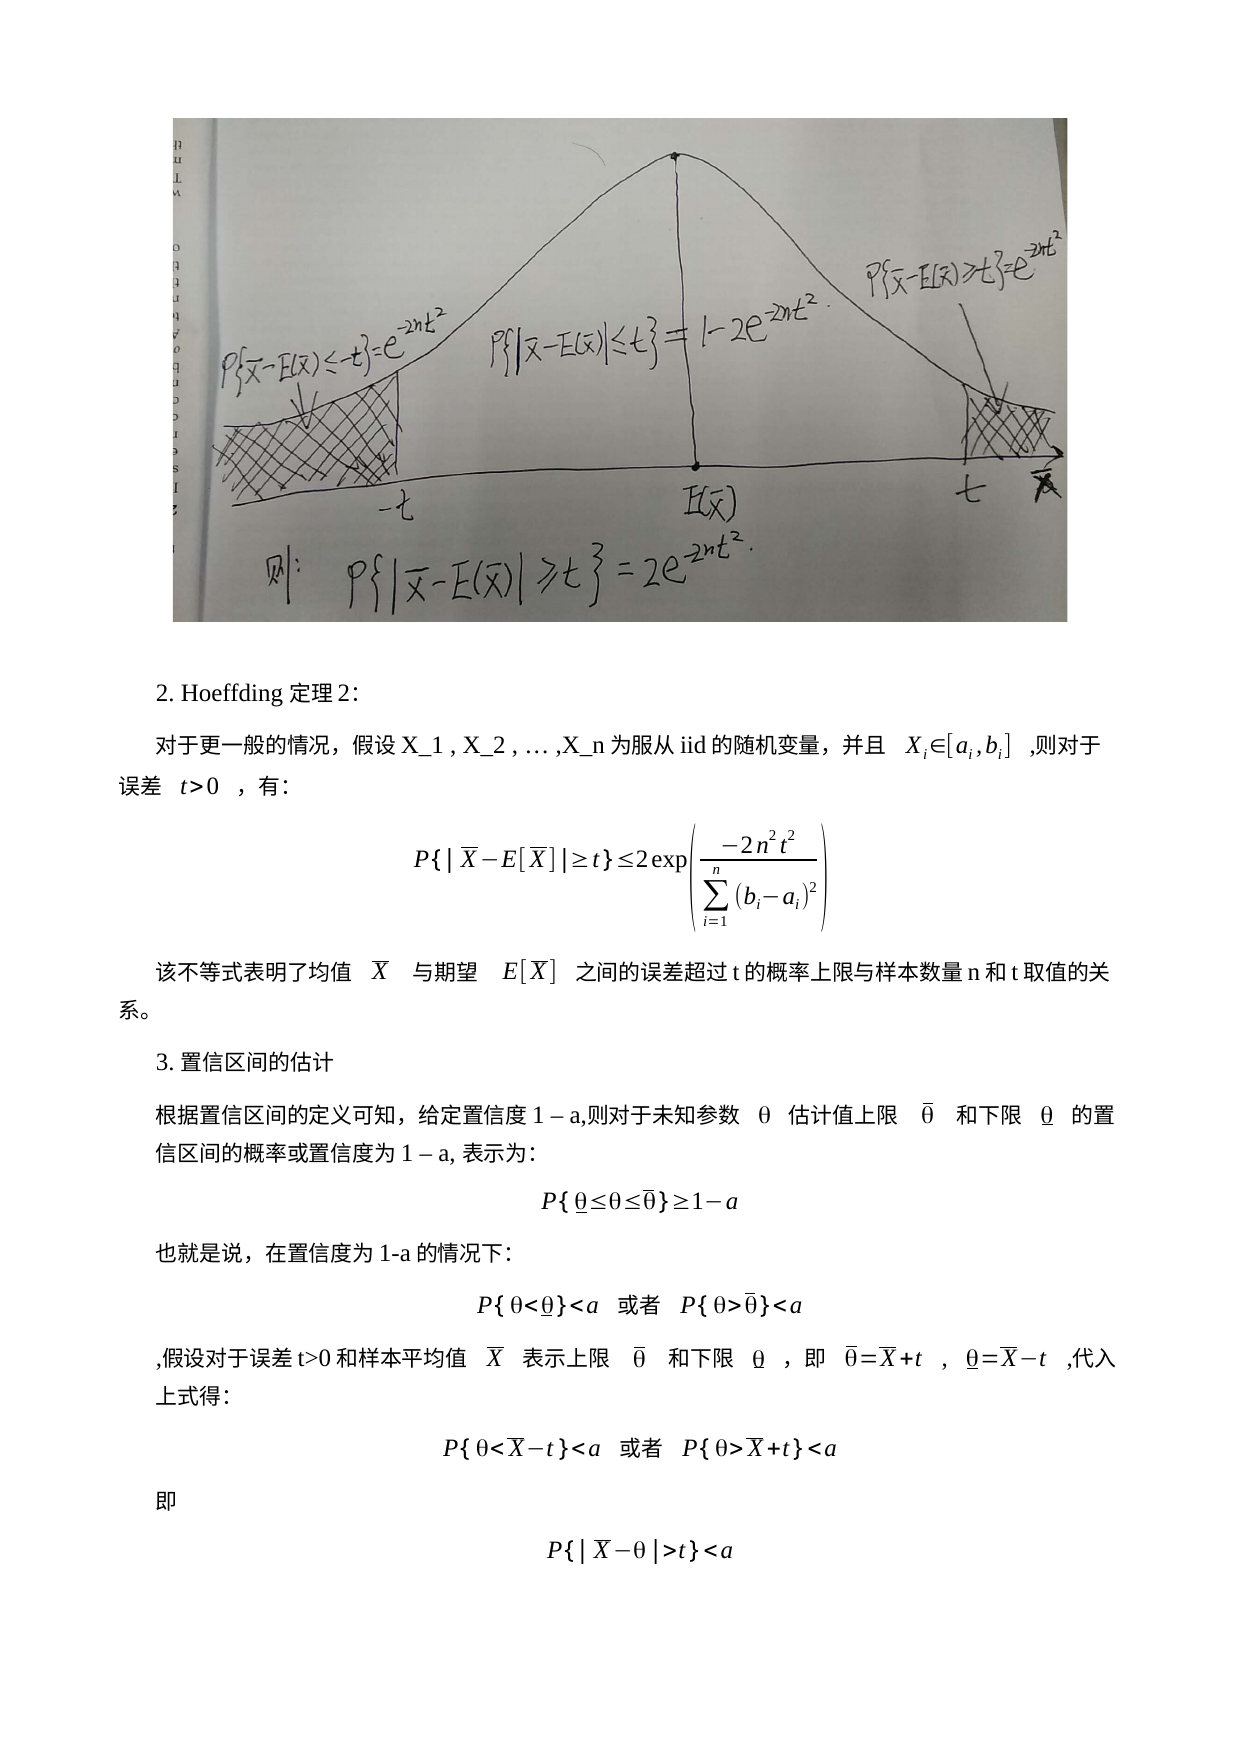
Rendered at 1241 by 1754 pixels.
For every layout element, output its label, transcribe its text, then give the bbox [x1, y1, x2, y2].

text 该不等式表明了均值 与期望 之间的误差超过t的概率上限与样本数量n和t取值的关系。 [118, 955, 1122, 1024]
text 即 [156, 1484, 1122, 1516]
text 或者 [156, 1431, 1122, 1463]
text 3. 置信区间的估计 [118, 1045, 1122, 1077]
text ,假设对于误差t>0和样本平均值表示上限 和下限，即,,代入上式得： [156, 1341, 1122, 1411]
text 也就是说，在置信度为1-a的情况下： [156, 1236, 1122, 1268]
text 2. Hoeffding 定理2： [118, 676, 1122, 708]
picture [172, 118, 1068, 622]
text 根据置信区间的定义可知，给定置信度1 – a,则对于未知参数估计值上限 和下限的置信区间的概率或置信度为1 – a, 表示为： [156, 1098, 1122, 1167]
text 对于更一般的情况，假设X_1 , X_2 , … ,X_n为服从iid的随机变量，并且,则对于误差，有： [118, 728, 1122, 801]
text 或者 [156, 1288, 1122, 1320]
